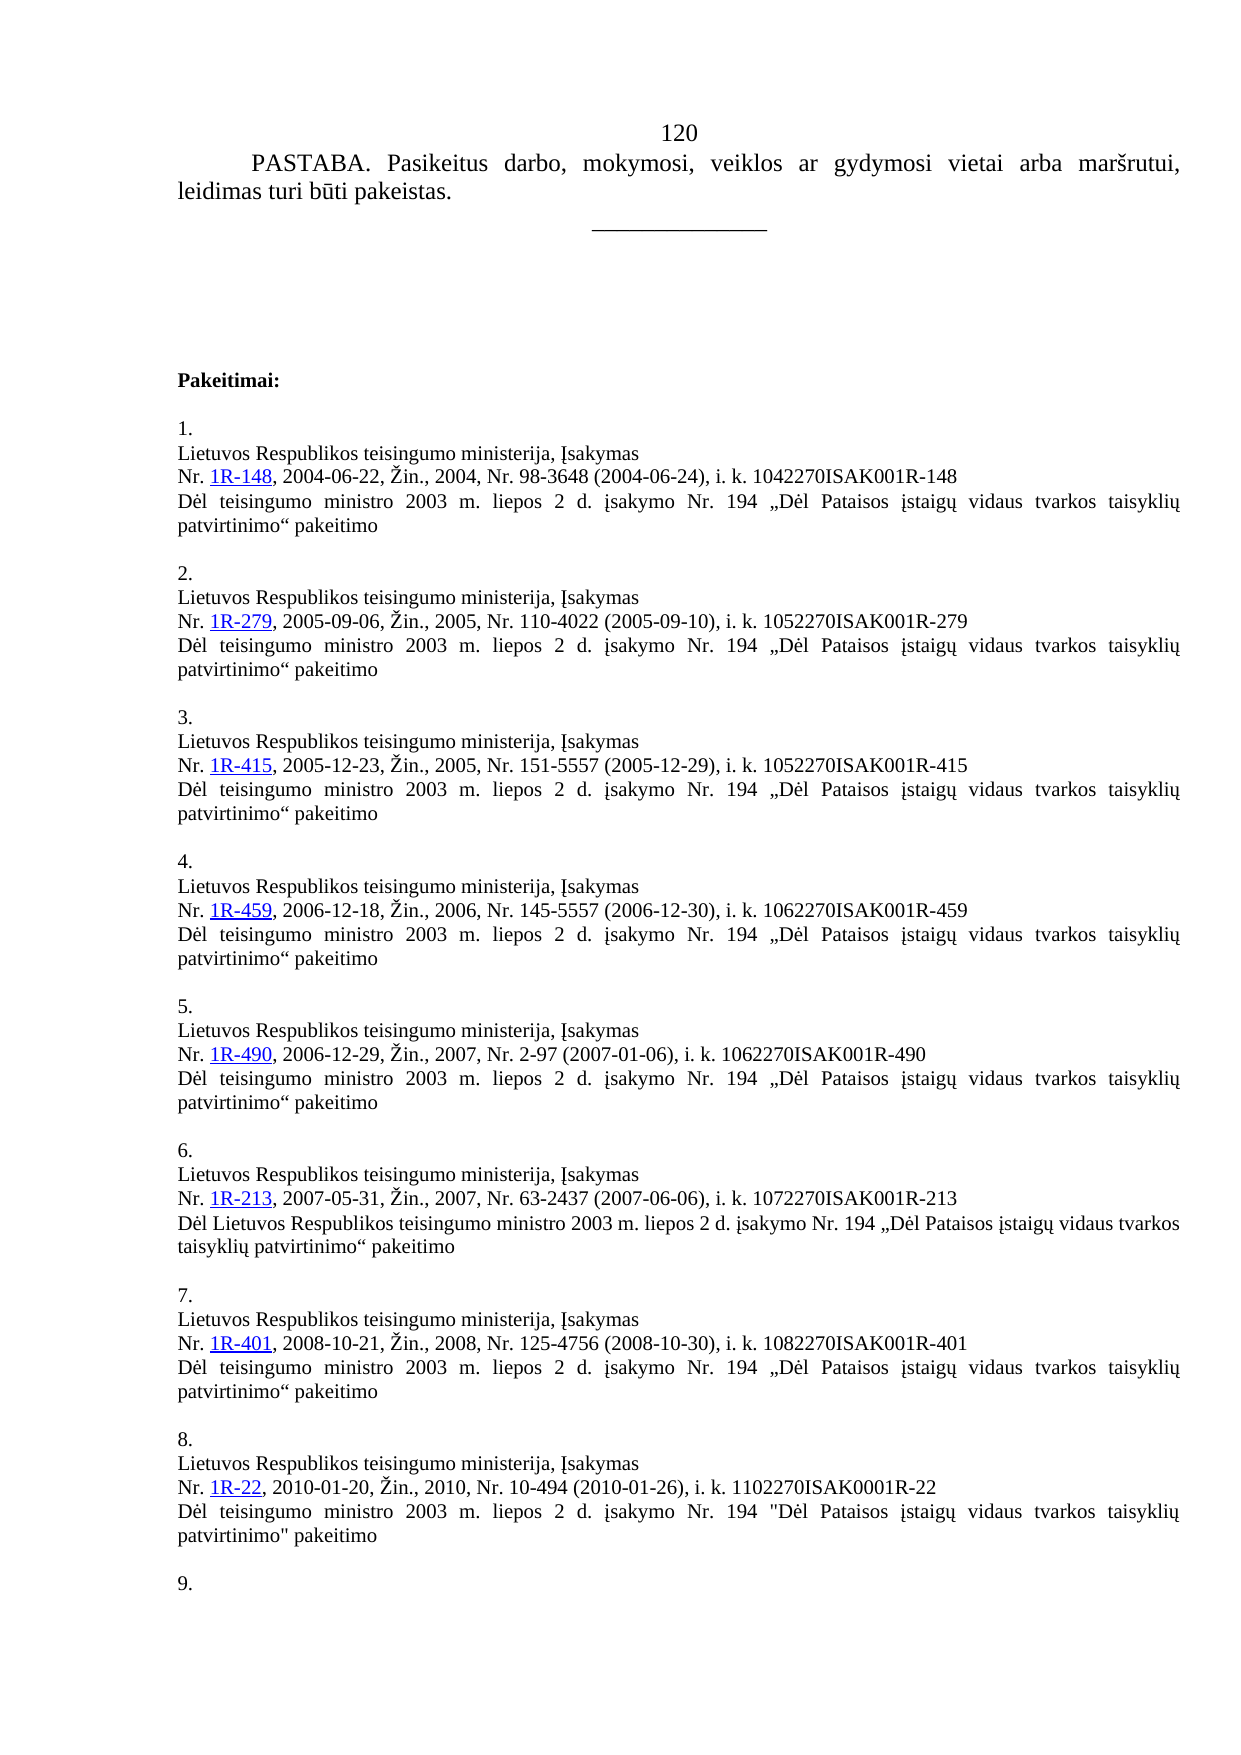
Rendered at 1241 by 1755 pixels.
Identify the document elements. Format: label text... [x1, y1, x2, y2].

text Lietuvos Respublikos teisingumo ministerija, Įsakymas [177, 440, 1181, 464]
text 9. [177, 1571, 1181, 1595]
text Nr. 1R-148, 2004-06-22, Žin., 2004, Nr. 98-3648 (2004-06-24), i. k. 1042270ISAK001R-148 [177, 464, 1181, 488]
text 7. [177, 1283, 1181, 1307]
text Nr. 1R-213, 2007-05-31, Žin., 2007, Nr. 63-2437 (2007-06-06), i. k. 1072270ISAK001R-213 [177, 1186, 1181, 1210]
text 5. [177, 994, 1181, 1018]
text Lietuvos Respublikos teisingumo ministerija, Įsakymas [177, 585, 1181, 609]
text Lietuvos Respublikos teisingumo ministerija, Įsakymas [177, 1018, 1181, 1042]
text Dėl teisingumo ministro 2003 m. liepos 2 d. įsakymo Nr. 194 „Dėl Pataisos įstaigų vidaus tvarkos taisyklių patvirtinimo“ pakeitimo [177, 1066, 1181, 1114]
text Lietuvos Respublikos teisingumo ministerija, Įsakymas [177, 1162, 1181, 1186]
text Lietuvos Respublikos teisingumo ministerija, Įsakymas [177, 1307, 1181, 1331]
text Lietuvos Respublikos teisingumo ministerija, Įsakymas [177, 729, 1181, 753]
text Lietuvos Respublikos teisingumo ministerija, Įsakymas [177, 1451, 1181, 1475]
text ______________ [177, 205, 1181, 234]
text Nr. 1R-459, 2006-12-18, Žin., 2006, Nr. 145-5557 (2006-12-30), i. k. 1062270ISAK001R-459 [177, 898, 1181, 922]
text 1. [177, 416, 1181, 440]
text Pakeitimai: [177, 368, 1181, 392]
text Dėl teisingumo ministro 2003 m. liepos 2 d. įsakymo Nr. 194 „Dėl Pataisos įstaigų vidaus tvarkos taisyklių patvirtinimo“ pakeitimo [177, 922, 1181, 970]
text 2. [177, 561, 1181, 585]
text 3. [177, 705, 1181, 729]
text PASTABA. Pasikeitus darbo, mokymosi, veiklos ar gydymosi vietai arba maršrutui, leidimas turi būti pakeistas. [177, 148, 1181, 205]
text Dėl teisingumo ministro 2003 m. liepos 2 d. įsakymo Nr. 194 "Dėl Pataisos įstaigų vidaus tvarkos taisyklių patvirtinimo" pakeitimo [177, 1499, 1181, 1547]
text Dėl Lietuvos Respublikos teisingumo ministro 2003 m. liepos 2 d. įsakymo Nr. 194 „Dėl Pataisos įstaigų vidaus tvarkos taisyklių patvirtinimo“ pakeitimo [177, 1210, 1181, 1258]
text Nr. 1R-22, 2010-01-20, Žin., 2010, Nr. 10-494 (2010-01-26), i. k. 1102270ISAK0001R-22 [177, 1475, 1181, 1499]
text Dėl teisingumo ministro 2003 m. liepos 2 d. įsakymo Nr. 194 „Dėl Pataisos įstaigų vidaus tvarkos taisyklių patvirtinimo“ pakeitimo [177, 488, 1181, 537]
text Nr. 1R-490, 2006-12-29, Žin., 2007, Nr. 2-97 (2007-01-06), i. k. 1062270ISAK001R-490 [177, 1042, 1181, 1066]
text 4. [177, 849, 1181, 873]
text Dėl teisingumo ministro 2003 m. liepos 2 d. įsakymo Nr. 194 „Dėl Pataisos įstaigų vidaus tvarkos taisyklių patvirtinimo“ pakeitimo [177, 633, 1181, 681]
text Lietuvos Respublikos teisingumo ministerija, Įsakymas [177, 873, 1181, 898]
text 8. [177, 1427, 1181, 1451]
text Nr. 1R-401, 2008-10-21, Žin., 2008, Nr. 125-4756 (2008-10-30), i. k. 1082270ISAK001R-401 [177, 1331, 1181, 1355]
text Dėl teisingumo ministro 2003 m. liepos 2 d. įsakymo Nr. 194 „Dėl Pataisos įstaigų vidaus tvarkos taisyklių patvirtinimo“ pakeitimo [177, 1355, 1181, 1403]
text Nr. 1R-415, 2005-12-23, Žin., 2005, Nr. 151-5557 (2005-12-29), i. k. 1052270ISAK001R-415 [177, 753, 1181, 777]
text 6. [177, 1138, 1181, 1162]
text Dėl teisingumo ministro 2003 m. liepos 2 d. įsakymo Nr. 194 „Dėl Pataisos įstaigų vidaus tvarkos taisyklių patvirtinimo“ pakeitimo [177, 777, 1181, 825]
text Nr. 1R-279, 2005-09-06, Žin., 2005, Nr. 110-4022 (2005-09-10), i. k. 1052270ISAK001R-279 [177, 609, 1181, 633]
